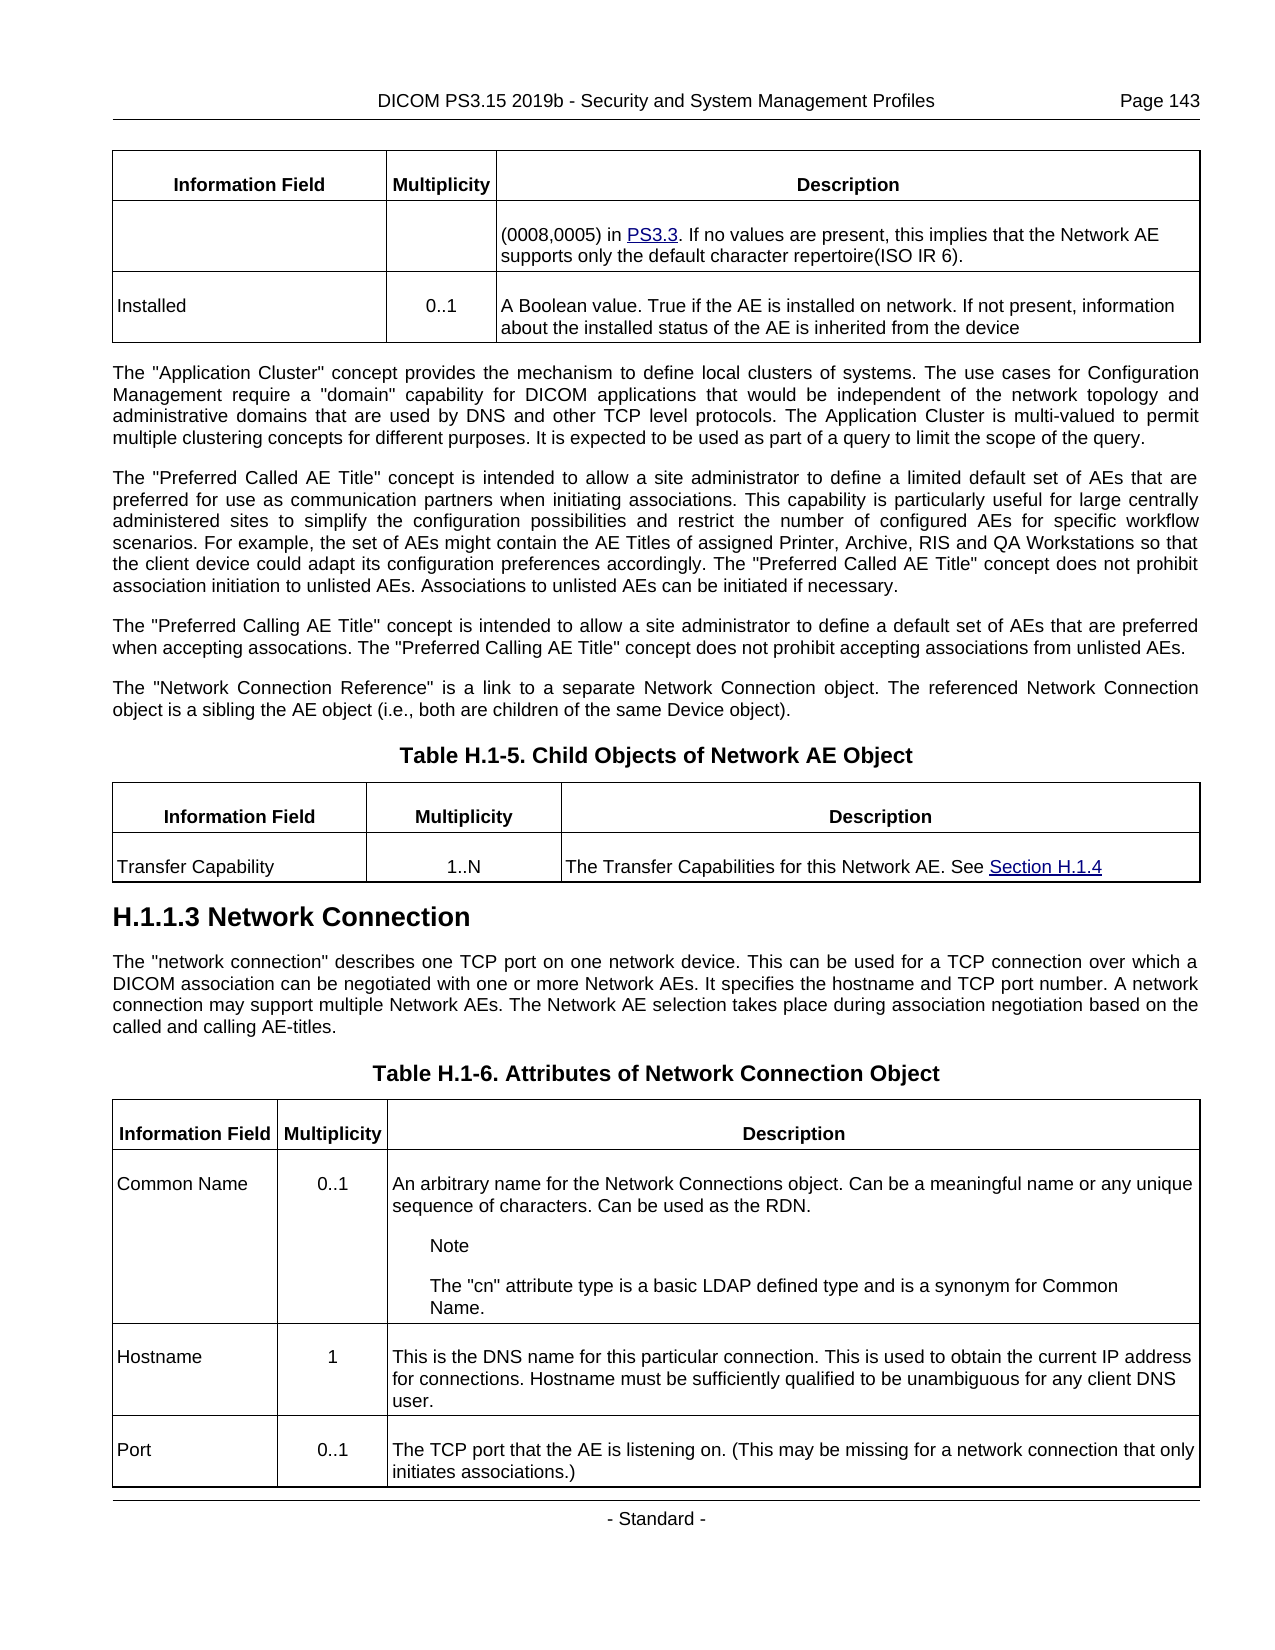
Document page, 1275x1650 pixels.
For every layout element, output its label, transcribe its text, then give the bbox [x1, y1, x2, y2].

table_header Information Field [113, 1100, 277, 1149]
table_cell Installed [113, 272, 386, 342]
table_header Multiplicity [387, 151, 496, 200]
text Table H.1-5. Child Objects of Network AE Object [112, 743, 1200, 768]
text The "network connection" describes one TCP port on one network device. This can be used for a TCP connection over which a DICOM association can be negotiated with one or more Network AEs. It specifies the hostname and TCP port number. A network connection may support multiple Network AEs. The Network AE selection takes place during association negotiation based on the called and calling AE-titles. [112, 951, 1200, 1037]
table_cell (0008,0005) in PS3.3. If no values are present, this implies that the Network AE supports only the default character repertoire(ISO IR 6). [497, 201, 1199, 271]
table_cell The TCP port that the AE is listening on. (This may be missing for a network connection that only initiates associations.) [388, 1416, 1199, 1486]
text The "Application Cluster" concept provides the mechanism to define local clusters of systems. The use cases for Configuration Management require a "domain" capability for DICOM applications that would be independent of the network topology and administrative domains that are used by DNS and other TCP level protocols. The Application Cluster is multi-valued to permit multiple clustering concepts for different purposes. It is expected to be used as part of a query to limit the scope of the query. [112, 362, 1200, 448]
table_header Multiplicity [367, 783, 561, 832]
table_cell [387, 201, 496, 271]
table_cell [113, 201, 386, 271]
table_cell 1 [278, 1324, 387, 1415]
table_header Multiplicity [278, 1100, 387, 1149]
table_cell Port [113, 1416, 277, 1486]
table_header Description [497, 151, 1199, 200]
text The "Network Connection Reference" is a link to a separate Network Connection object. The referenced Network Connection object is a sibling the AE object (i.e., both are children of the same Device object). [112, 677, 1200, 720]
table_cell 0..1 [387, 272, 496, 342]
table_header Information Field [113, 151, 386, 200]
table_cell Transfer Capability [113, 833, 366, 881]
table_cell Common Name [113, 1150, 277, 1322]
text The "Preferred Calling AE Title" concept is intended to allow a site administrator to define a default set of AEs that are preferred when accepting assocations. The "Preferred Calling AE Title" concept does not prohibit accepting associations from unlisted AEs. [112, 615, 1200, 658]
table_header Information Field [113, 783, 366, 832]
table_cell The Transfer Capabilities for this Network AE. See Section H.1.4 [562, 833, 1199, 881]
table_header Description [388, 1100, 1199, 1149]
table_cell 0..1 [278, 1150, 387, 1322]
table_cell 0..1 [278, 1416, 387, 1486]
text The "Preferred Called AE Title" concept is intended to allow a site administrator to define a limited default set of AEs that are preferred for use as communication partners when initiating associations. This capability is particularly useful for large centrally administered sites to simplify the configuration possibilities and restrict the number of configured AEs for specific workflow scenarios. For example, the set of AEs might contain the AE Titles of assigned Printer, Archive, RIS and QA Workstations so that the client device could adapt its configuration preferences accordingly. The "Preferred Called AE Title" concept does not prohibit association initiation to unlisted AEs. Associations to unlisted AEs can be initiated if necessary. [112, 467, 1200, 596]
table_header Description [562, 783, 1199, 832]
text Table H.1-6. Attributes of Network Connection Object [112, 1060, 1200, 1086]
table_cell A Boolean value. True if the AE is installed on network. If not present, information about the installed status of the AE is inherited from the device [497, 272, 1199, 342]
text H.1.1.3 Network Connection [112, 901, 1200, 932]
table_cell This is the DNS name for this particular connection. This is used to obtain the current IP address for connections. Hostname must be sufficiently qualified to be unambiguous for any client DNS user. [388, 1324, 1199, 1415]
table_cell 1..N [367, 833, 561, 881]
table_cell An arbitrary name for the Network Connections object. Can be a meaningful name or any unique sequence of characters. Can be used as the RDN. Note The "cn" attribute type is a basic LDAP defined type and is a synonym for Common Name. [388, 1150, 1199, 1322]
table_cell Hostname [113, 1324, 277, 1415]
